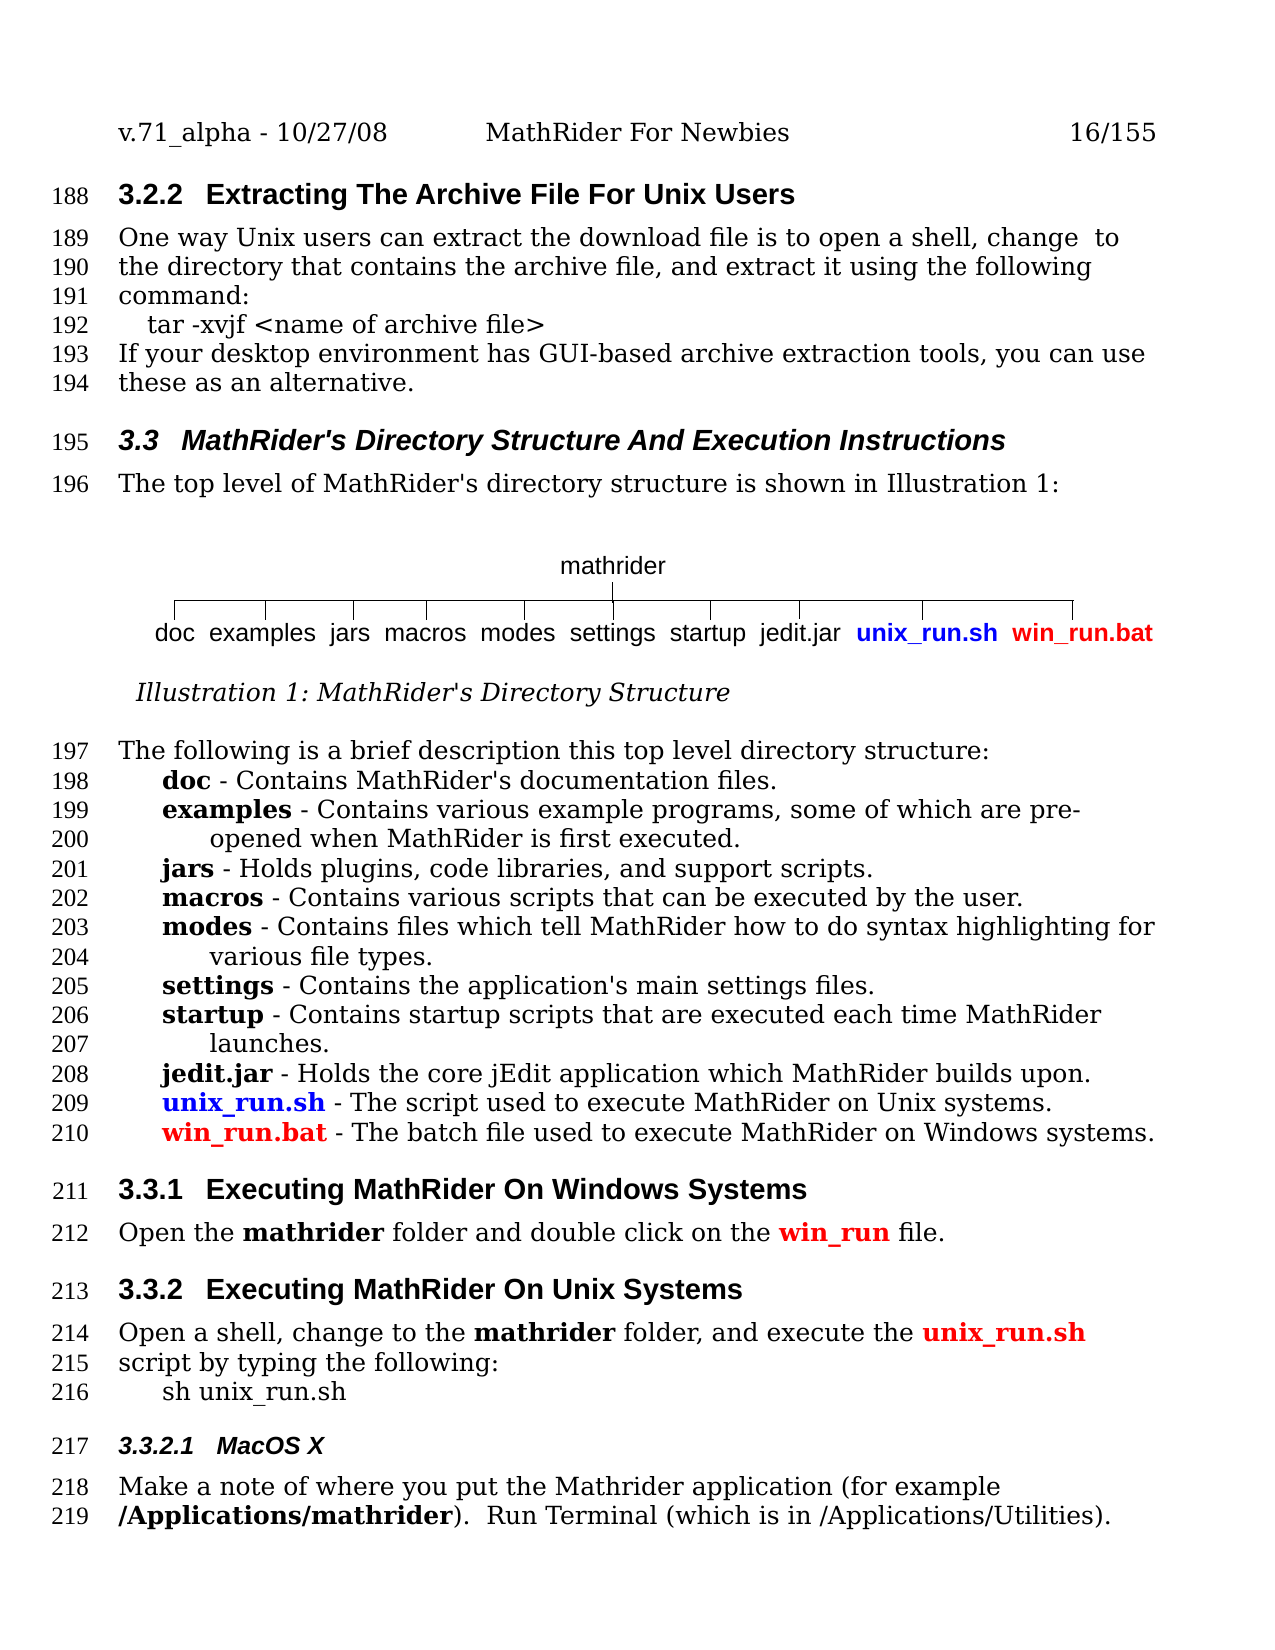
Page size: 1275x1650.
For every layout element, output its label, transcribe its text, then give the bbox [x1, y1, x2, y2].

text Open the mathrider folder and double click on the win_run file. [118, 1218, 1157, 1247]
text jars - Holds plugins, code libraries, and support scripts. [162, 854, 1157, 883]
text The following is a brief description this top level directory structure: [118, 737, 1157, 766]
text tar -xvjf <name of archive file> [147, 310, 1157, 339]
text macros - Contains various scripts that can be executed by the user. [162, 883, 1157, 912]
text startup - Contains startup scripts that are executed each time MathRider launches. [162, 1000, 1157, 1059]
text sh unix_run.sh [162, 1377, 1157, 1406]
text modes - Contains files which tell MathRider how to do syntax highlighting for various file types. [162, 912, 1157, 971]
text The top level of MathRider's directory structure is shown in Illustration 1: [118, 469, 1157, 498]
text unix_run.sh - The script used to execute MathRider on Unix systems. [162, 1088, 1157, 1118]
text Make a note of where you put the Mathrider application (for example /Applications/mathrider). Run Terminal (which is in /Applications/Utilities). [118, 1472, 1157, 1531]
text win_run.bat - The batch file used to execute MathRider on Windows systems. [162, 1118, 1157, 1147]
subtitle Executing MathRider On Unix Systems [118, 1272, 1157, 1306]
text Open a shell, change to the mathrider folder, and execute the unix_run.sh script by typing the following: [118, 1318, 1157, 1377]
text If your desktop environment has GUI-based archive extraction tools, you can use these as an alternative. [118, 339, 1157, 398]
text settings - Contains the application's main settings files. [162, 971, 1157, 1000]
subtitle MathRider's Directory Structure And Execution Instructions [118, 423, 1157, 456]
subtitle Extracting The Archive File For Unix Users [118, 177, 1157, 210]
text doc - Contains MathRider's documentation files. [162, 766, 1157, 795]
subtitle Executing MathRider On Windows Systems [118, 1172, 1157, 1206]
subtitle MacOS X [118, 1431, 1157, 1460]
text examples - Contains various example programs, some of which are pre-opened when MathRider is first executed. [162, 795, 1157, 854]
text jedit.jar - Holds the core jEdit application which MathRider builds upon. [162, 1059, 1157, 1088]
text One way Unix users can extract the download file is to open a shell, change to the directory that contains the archive file, and extract it using the following command: [118, 223, 1157, 310]
text Illustration 1: MathRider's Directory Structure [136, 524, 1153, 707]
